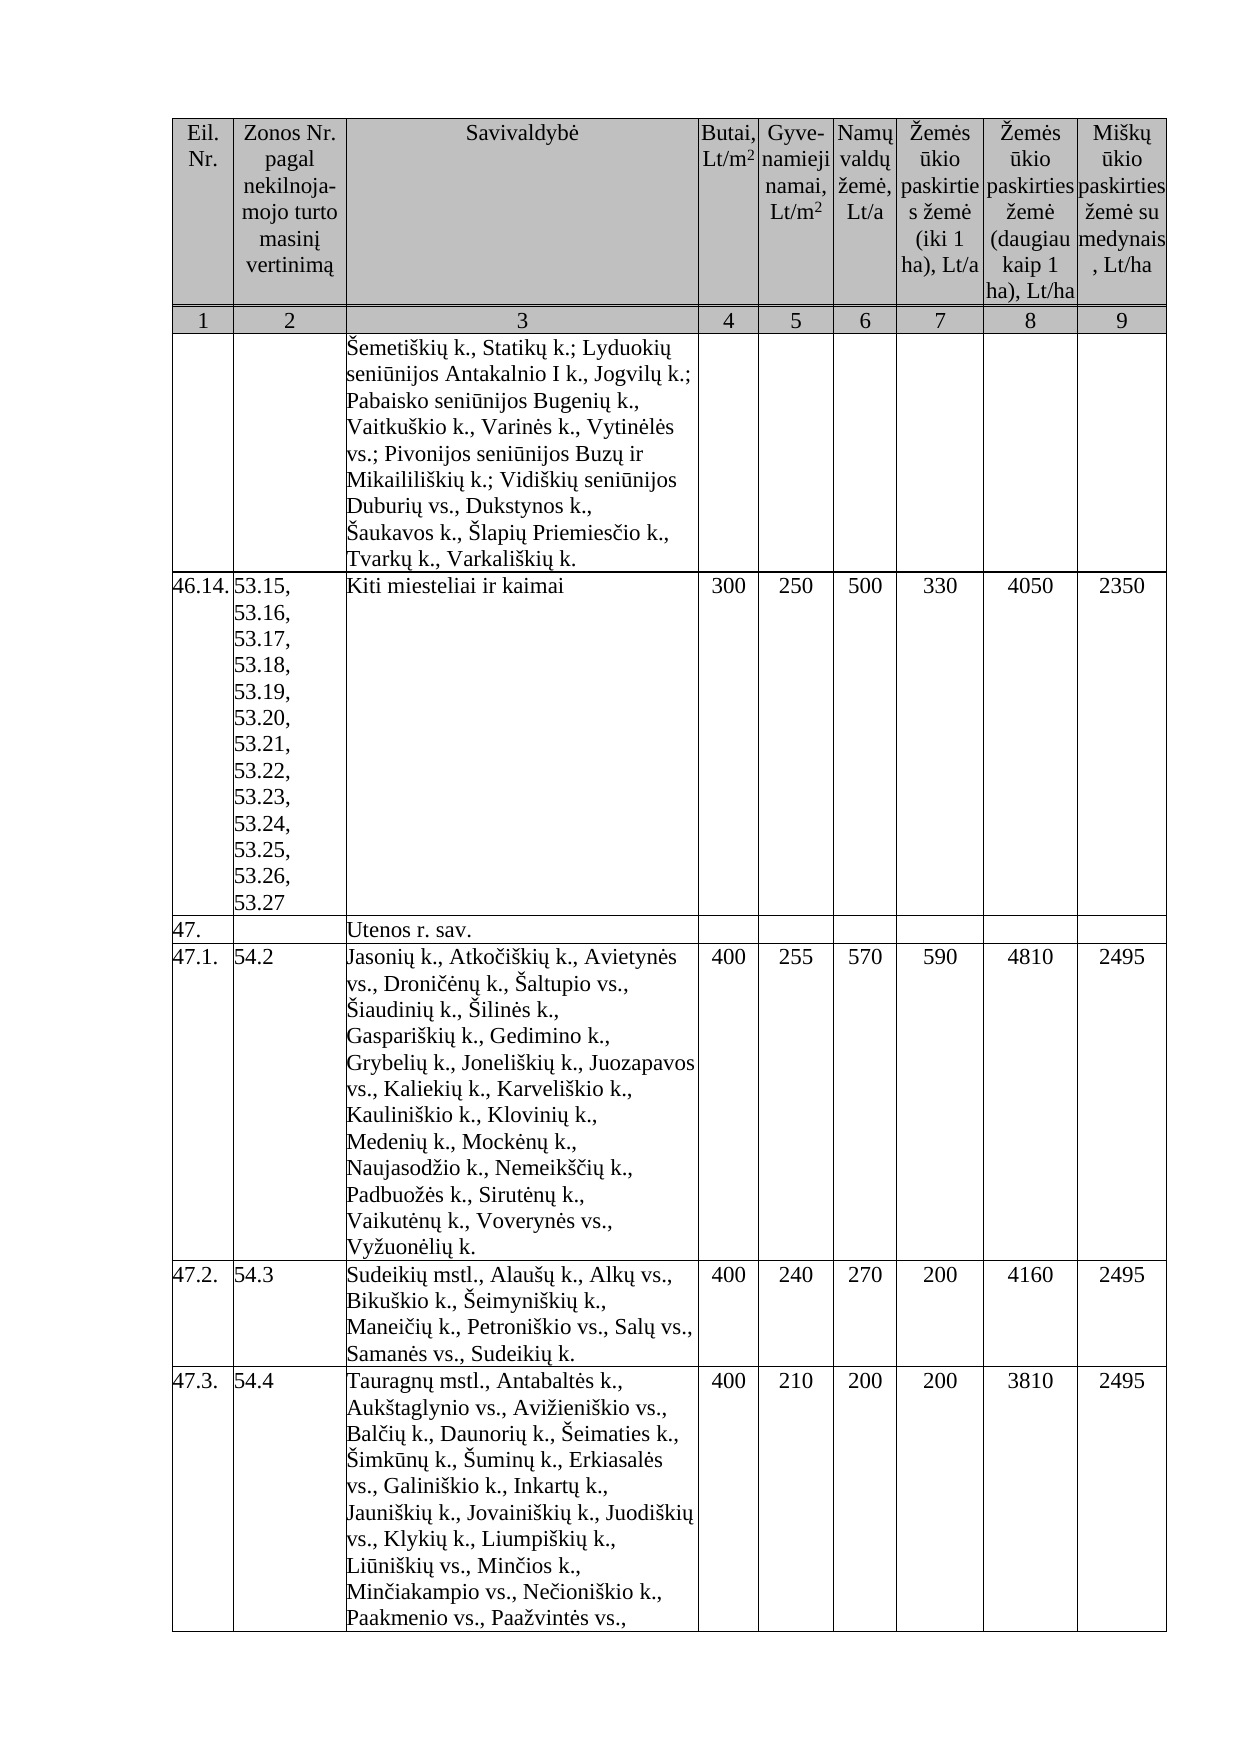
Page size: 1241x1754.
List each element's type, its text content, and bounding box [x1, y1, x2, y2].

table_cell [834, 334, 896, 571]
table_cell 2495 [1078, 944, 1166, 1260]
table_cell [173, 334, 233, 571]
table_cell 200 [834, 1367, 896, 1631]
table_cell 4 [699, 307, 758, 333]
table_cell 270 [834, 1261, 896, 1366]
table_cell [699, 334, 758, 571]
table_cell 200 [897, 1261, 983, 1366]
table_cell 46.14. [173, 573, 233, 915]
table_cell 47. [173, 916, 233, 942]
table_cell [984, 916, 1077, 942]
table_cell 47.2. [173, 1261, 233, 1366]
table_cell [1078, 916, 1166, 942]
table_cell 250 [759, 573, 833, 915]
table_cell 1 [173, 307, 233, 333]
table_cell 4050 [984, 573, 1077, 915]
table_cell 2495 [1078, 1367, 1166, 1631]
table_cell 400 [699, 1367, 758, 1631]
table_cell [759, 334, 833, 571]
table_cell [234, 334, 346, 571]
table_cell 210 [759, 1367, 833, 1631]
table_cell 590 [897, 944, 983, 1260]
table_cell 3 [347, 307, 698, 333]
table_cell 300 [699, 573, 758, 915]
table_cell 500 [834, 573, 896, 915]
table_cell 330 [897, 573, 983, 915]
table_header Eil. Nr. [173, 119, 233, 304]
table_cell 54.4 [234, 1367, 346, 1631]
table_cell 400 [699, 1261, 758, 1366]
table_cell 54.3 [234, 1261, 346, 1366]
table_cell 47.3. [173, 1367, 233, 1631]
table_cell 200 [897, 1367, 983, 1631]
table_cell [897, 334, 983, 571]
table_cell 53.15, 53.16, 53.17, 53.18, 53.19, 53.20, 53.21, 53.22, 53.23, 53.24, 53.25, 53.26, 53.27 [234, 573, 346, 915]
table_cell Jasonių k., Atkočiškių k., Avietynės vs., Droničėnų k., Šaltupio vs., Šiaudinių k., Šilinės k., Gaspariškių k., Gedimino k., Grybelių k., Joneliškių k., Juozapavos vs., Kaliekių k., Karveliškio k., Kauliniškio k., Klovinių k., Medenių k., Mockėnų k., Naujasodžio k., Nemeikščių k., Padbuožės k., Sirutėnų k., Vaikutėnų k., Voverynės vs., Vyžuonėlių k. [347, 944, 698, 1260]
table_cell [699, 916, 758, 942]
table_header Žemės ūkio paskirties žemė (daugiau kaip 1 ha), Lt/ha [984, 119, 1077, 304]
table_cell 240 [759, 1261, 833, 1366]
table_cell 7 [897, 307, 983, 333]
table_cell 2350 [1078, 573, 1166, 915]
table_cell 4160 [984, 1261, 1077, 1366]
table_cell 54.2 [234, 944, 346, 1260]
table_cell [834, 916, 896, 942]
table_header Butai, Lt/m2 [699, 119, 758, 304]
table_cell 47.1. [173, 944, 233, 1260]
table_cell [234, 916, 346, 942]
table_cell 3810 [984, 1367, 1077, 1631]
table_header Miškų ūkio paskirties žemė su medynais, Lt/ha [1078, 119, 1166, 304]
table_cell 400 [699, 944, 758, 1260]
table_cell 570 [834, 944, 896, 1260]
table_cell 2495 [1078, 1261, 1166, 1366]
table_cell [984, 334, 1077, 571]
table_cell Kiti miesteliai ir kaimai [347, 573, 698, 915]
table_header Savivaldybė [347, 119, 698, 304]
table_cell [759, 916, 833, 942]
table_cell [897, 916, 983, 942]
table_header Gyve-namieji namai, Lt/m2 [759, 119, 833, 304]
table_cell 2 [234, 307, 346, 333]
table_cell 9 [1078, 307, 1166, 333]
table_header Žemės ūkio paskirties žemė (iki 1 ha), Lt/a [897, 119, 983, 304]
table_cell Utenos r. sav. [347, 916, 698, 942]
table_cell Tauragnų mstl., Antabaltės k., Aukštaglynio vs., Avižieniškio vs., Balčių k., Daunorių k., Šeimaties k., Šimkūnų k., Šuminų k., Erkiasalės vs., Galiniškio k., Inkartų k., Jauniškių k., Jovainiškių k., Juodiškių vs., Klykių k., Liumpiškių k., Liūniškių vs., Minčios k., Minčiakampio vs., Nečioniškio k., Paakmenio vs., Paažvintės vs., [347, 1367, 698, 1631]
table_cell 6 [834, 307, 896, 333]
table_cell 8 [984, 307, 1077, 333]
table_cell 255 [759, 944, 833, 1260]
table_cell 5 [759, 307, 833, 333]
table_cell 4810 [984, 944, 1077, 1260]
table_cell [1078, 334, 1166, 571]
table_cell Sudeikių mstl., Alaušų k., Alkų vs., Bikuškio k., Šeimyniškių k., Maneičių k., Petroniškio vs., Salų vs., Samanės vs., Sudeikių k. [347, 1261, 698, 1366]
table_header Zonos Nr. pagal nekilnoja-mojo turto masinį vertinimą [234, 119, 346, 304]
table_cell Šemetiškių k., Statikų k.; Lyduokių seniūnijos Antakalnio I k., Jogvilų k.; Pabaisko seniūnijos Bugenių k., Vaitkuškio k., Varinės k., Vytinėlės vs.; Pivonijos seniūnijos Buzų ir Mikaililiškių k.; Vidiškių seniūnijos Duburių vs., Dukstynos k., Šaukavos k., Šlapių Priemiesčio k., Tvarkų k., Varkališkių k. [347, 334, 698, 571]
table_header Namų valdų žemė, Lt/a [834, 119, 896, 304]
